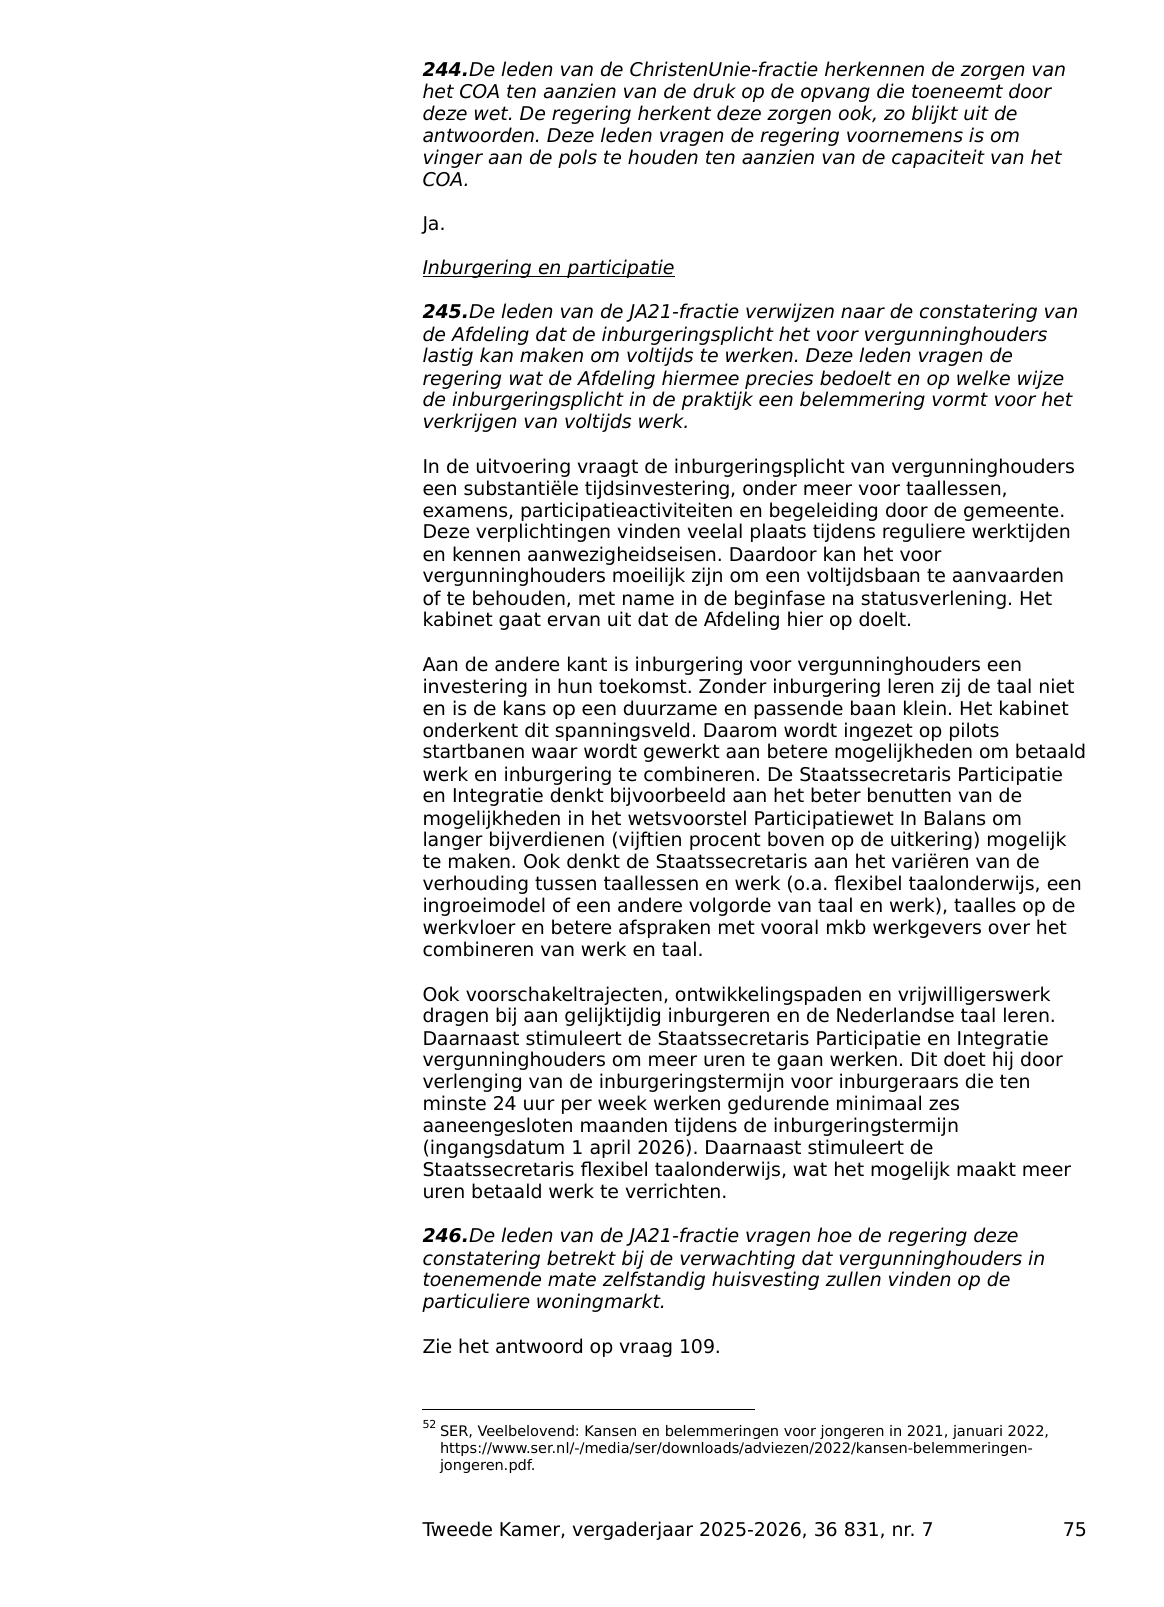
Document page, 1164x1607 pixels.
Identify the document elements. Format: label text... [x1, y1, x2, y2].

text Zie het antwoord op vraag 109. [422, 1336, 1087, 1357]
text In de uitvoering vraagt de inburgeringsplicht van vergunninghouders een substantiële tijdsinvestering, onder meer voor taallessen, examens, participatieactiviteiten en begeleiding door de gemeente. Deze verplichtingen vinden veelal plaats tijdens reguliere werktijden en kennen aanwezigheidseisen. Daardoor kan het voor vergunninghouders moeilijk zijn om een voltijdsbaan te aanvaarden of te behouden, met name in de beginfase na statusverlening. Het kabinet gaat ervan uit dat de Afdeling hier op doelt. [422, 456, 1087, 631]
text 246.De leden van de JA21-fractie vragen hoe de regering deze constatering betrekt bij de verwachting dat vergunninghouders in toenemende mate zelfstandig huisvesting zullen vinden op de particuliere woningmarkt. [422, 1225, 1087, 1313]
text 245.De leden van de JA21-fractie verwijzen naar de constatering van de Afdeling dat de inburgeringsplicht het voor vergunninghouders lastig kan maken om voltijds te werken. Deze leden vragen de regering wat de Afdeling hiermee precies bedoelt en op welke wijze de inburgeringsplicht in de praktijk een belemmering vormt voor het verkrijgen van voltijds werk. [422, 301, 1087, 433]
text Aan de andere kant is inburgering voor vergunninghouders een investering in hun toekomst. Zonder inburgering leren zij de taal niet en is de kans op een duurzame en passende baan klein. Het kabinet onderkent dit spanningsveld. Daarom wordt ingezet op pilots startbanen waar wordt gewerkt aan betere mogelijkheden om betaald werk en inburgering te combineren. De Staatssecretaris Participatie en Integratie denkt bijvoorbeeld aan het beter benutten van de mogelijkheden in het wetsvoorstel Participatiewet In Balans om langer bijverdienen (vijftien procent boven op de uitkering) mogelijk te maken. Ook denkt de Staatssecretaris aan het variëren van de verhouding tussen taallessen en werk (o.a. flexibel taalonderwijs, een ingroeimodel of een andere volgorde van taal en werk), taalles op de werkvloer en betere afspraken met vooral mkb werkgevers over het combineren van werk en taal. [422, 653, 1087, 961]
text SER, Veelbelovend: Kansen en belemmeringen voor jongeren in 2021, januari 2022, https://www.ser.nl/-/media/ser/downloads/adviezen/2022/kansen-belemmeringen-jongeren.pdf. [422, 1418, 1087, 1474]
text Ook voorschakeltrajecten, ontwikkelingspaden en vrijwilligerswerk dragen bij aan gelijktijdig inburgeren en de Nederlandse taal leren. Daarnaast stimuleert de Staatssecretaris Participatie en Integratie vergunninghouders om meer uren te gaan werken. Dit doet hij door verlenging van de inburgeringstermijn voor inburgeraars die ten minste 24 uur per week werken gedurende minimaal zes aaneengesloten maanden tijdens de inburgeringstermijn (ingangsdatum 1 april 2026). Daarnaast stimuleert de Staatssecretaris flexibel taalonderwijs, wat het mogelijk maakt meer uren betaald werk te verrichten. [422, 983, 1087, 1203]
text Ja. [422, 213, 1087, 235]
text 244.De leden van de ChristenUnie-fractie herkennen de zorgen van het COA ten aanzien van de druk op de opvang die toeneemt door deze wet. De regering herkent deze zorgen ook, zo blijkt uit de antwoorden. Deze leden vragen de regering voornemens is om vinger aan de pols te houden ten aanzien van de capaciteit van het COA. [422, 59, 1087, 191]
subtitle Inburgering en participatie [422, 257, 1087, 279]
